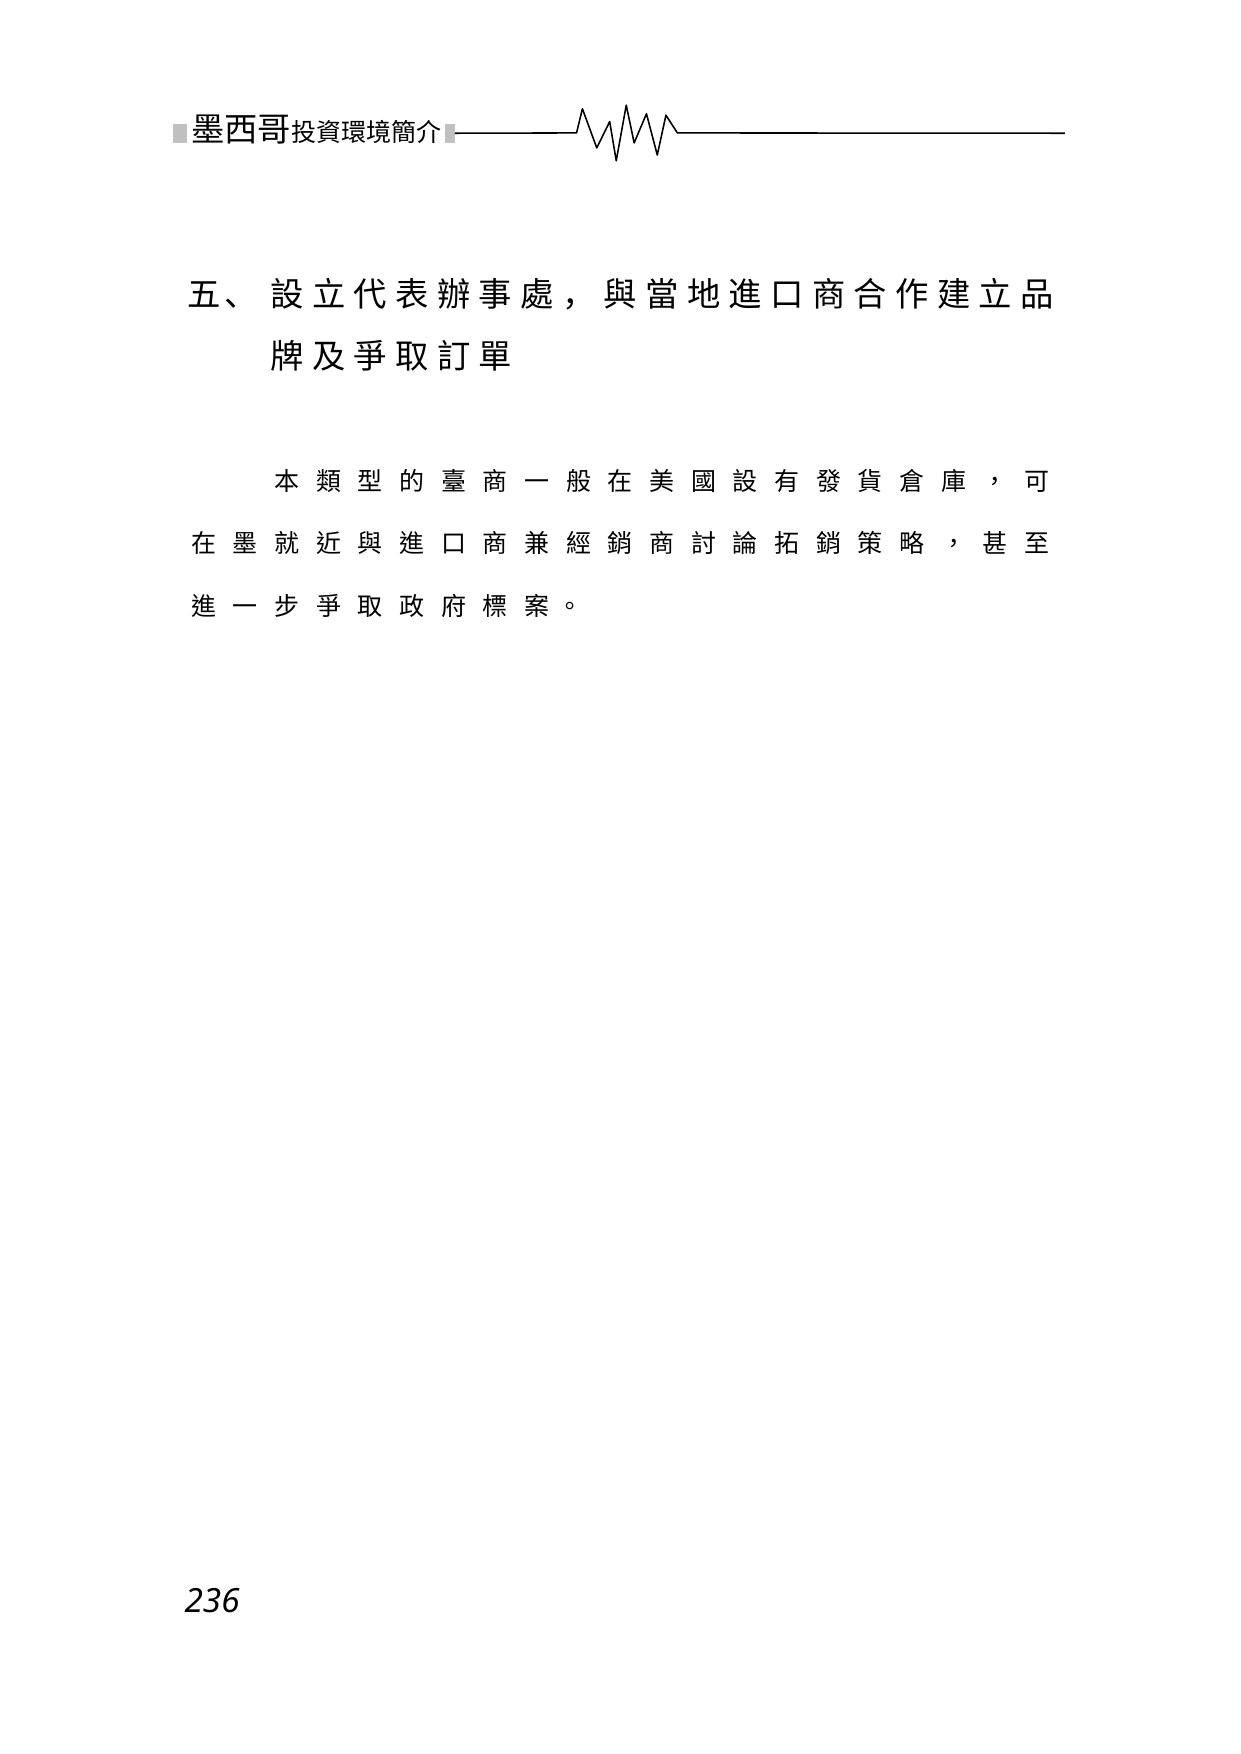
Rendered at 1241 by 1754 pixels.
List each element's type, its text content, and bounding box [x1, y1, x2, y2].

text 五、設立代表辦事處，與當地進口商合作建立品牌及爭取訂單 [183, 250, 1058, 375]
text 本類型的臺商一般在美國設有發貨倉庫，可在墨就近與進口商兼經銷商討論拓銷策略，甚至進一步爭取政府標案。 [183, 438, 1058, 625]
